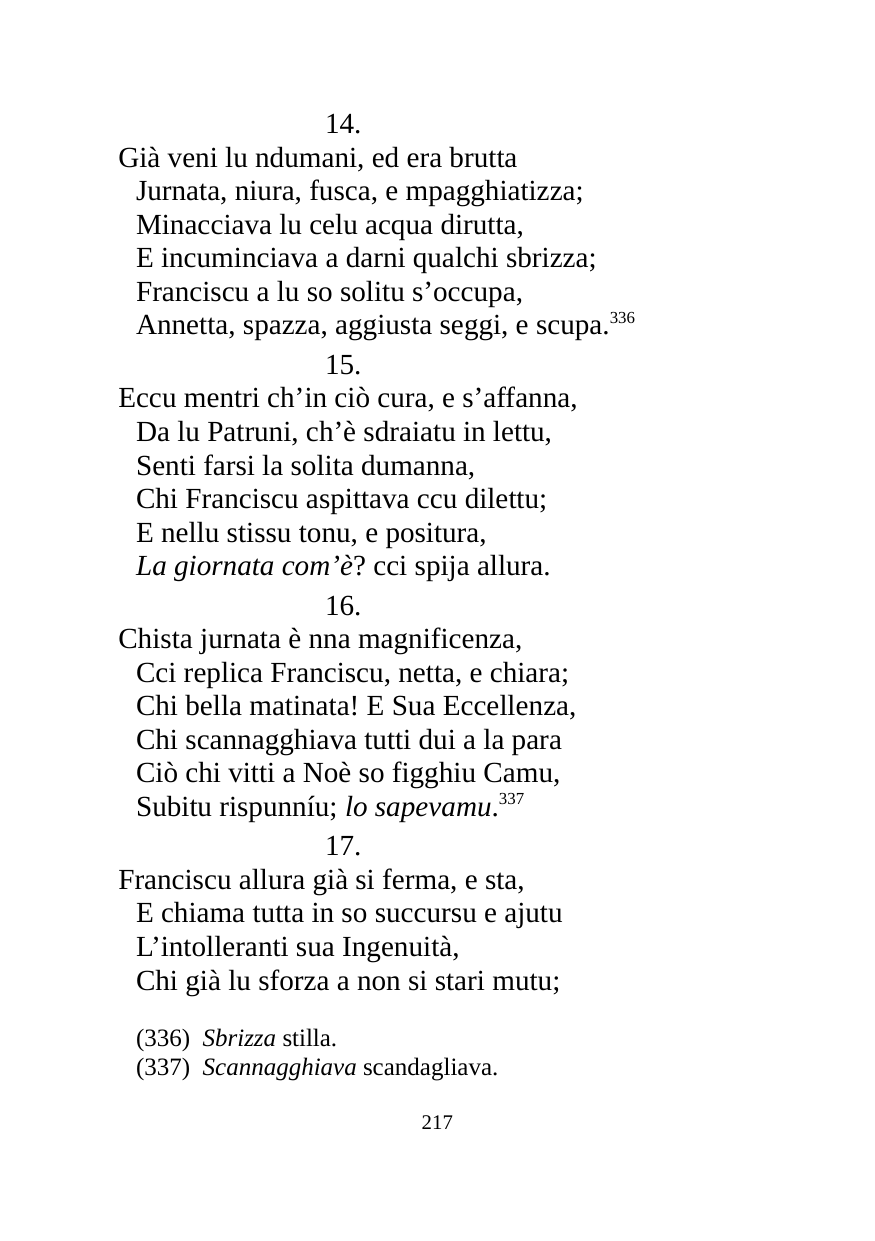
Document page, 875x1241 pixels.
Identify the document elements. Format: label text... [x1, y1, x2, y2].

text Già veni lu ndumani, ed era brutta Jurnata, niura, fusca, e mpagghiatizza; Minacciava lu celu acqua dirutta, E incuminciava a darni qualchi sbrizza; Franciscu a lu so solitu s’occupa, Annetta, spazza, aggiusta seggi, e scupa. [118, 140, 768, 341]
text Sbrizza stilla. [106, 1023, 768, 1052]
text 16. [325, 588, 768, 621]
text 14. [325, 106, 768, 140]
text 15. [325, 347, 768, 381]
text Chista jurnata è nna magnificenza, Cci replica Franciscu, netta, e chiara; Chi bella matinata! E Sua Eccellenza, Chi scannagghiava tutti dui a la para Ciò chi vitti a Noè so figghiu Camu, Subitu rispunníu; lo sapevamu. [118, 621, 768, 822]
text Eccu mentri ch’in ciò cura, e s’affanna, Da lu Patruni, ch’è sdraiatu in lettu, Senti farsi la solita dumanna, Chi Franciscu aspittava ccu dilettu; E nellu stissu tonu, e positura, La giornata com’è? cci spija allura. [118, 381, 768, 582]
text Scannagghiava scandagliava. [106, 1052, 768, 1080]
text 17. [325, 828, 768, 862]
text Franciscu allura già si ferma, e sta, E chiama tutta in so succursu e ajutu L’intolleranti sua Ingenuità, Chi già lu sforza a non si stari mutu; [118, 862, 768, 996]
